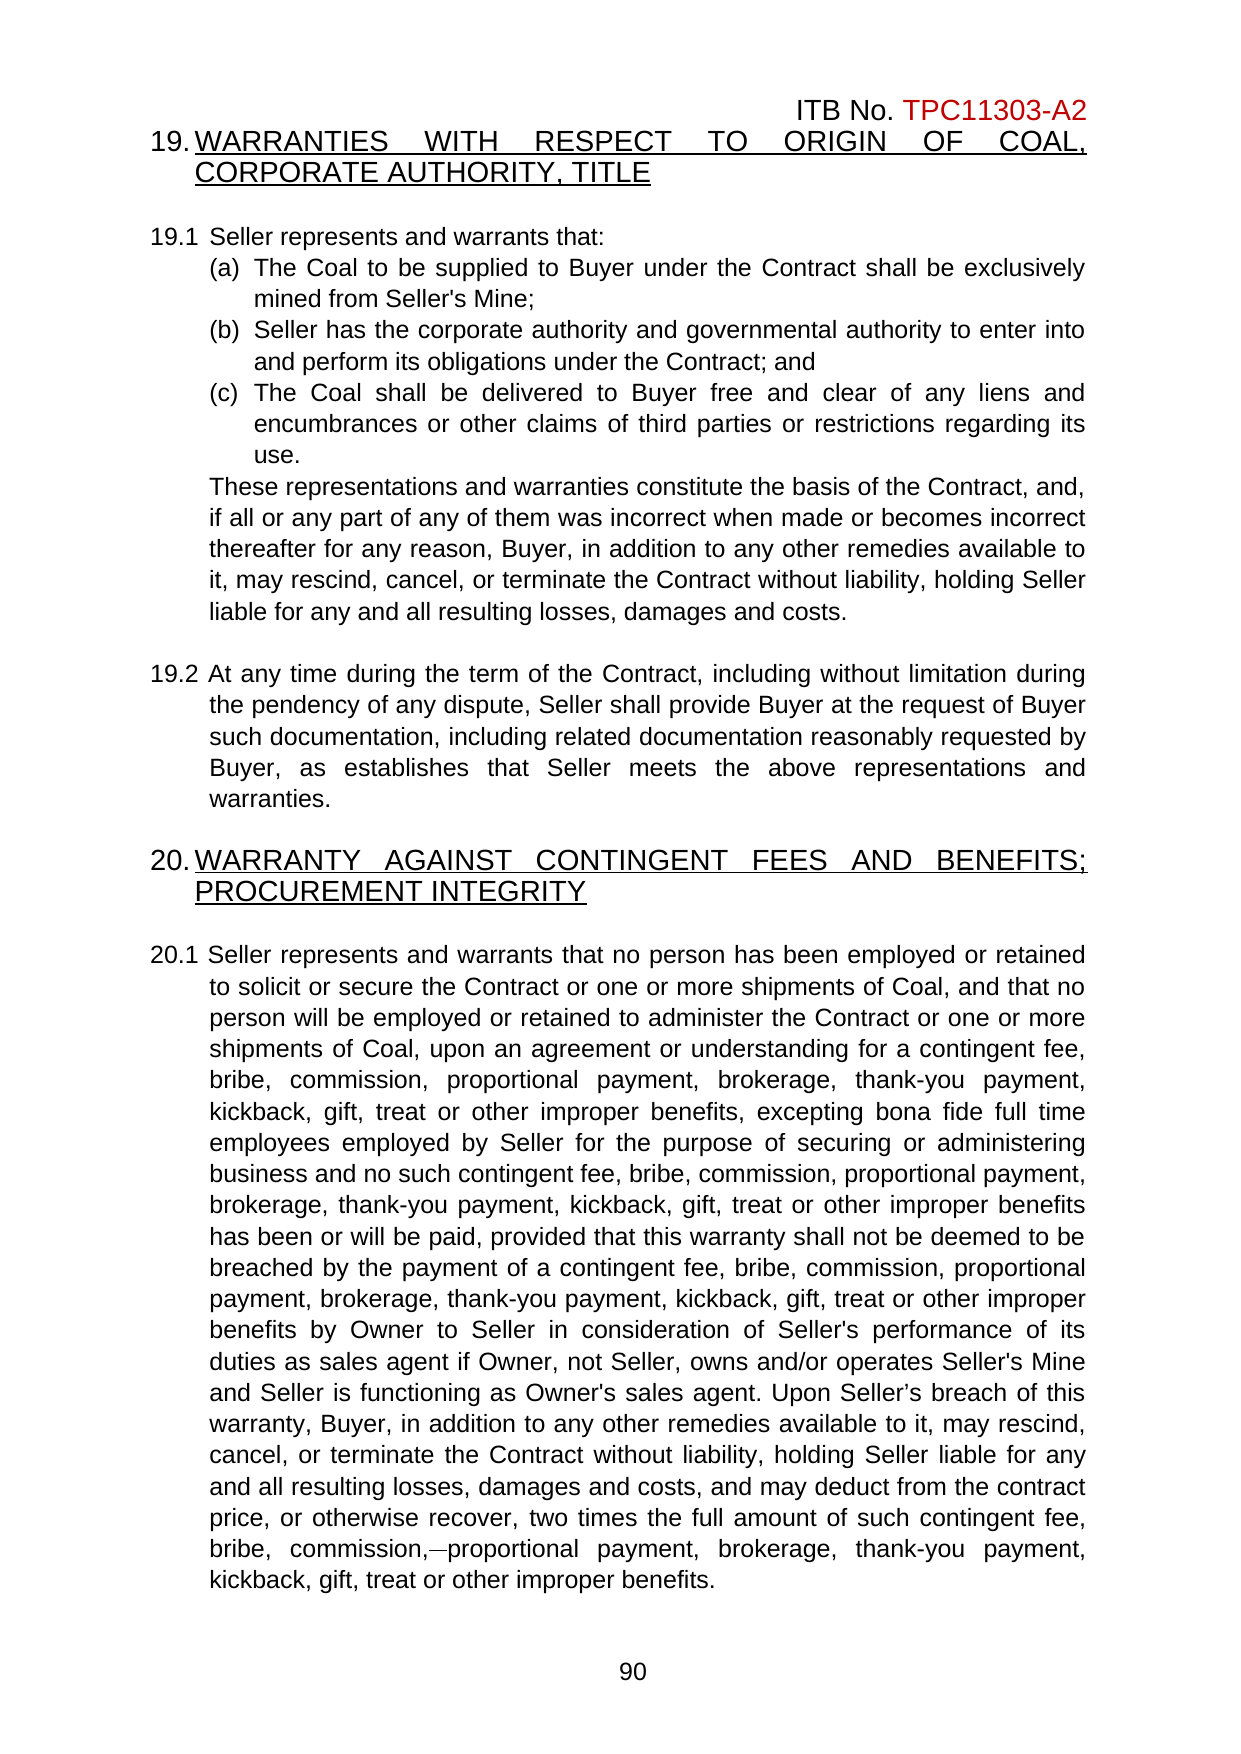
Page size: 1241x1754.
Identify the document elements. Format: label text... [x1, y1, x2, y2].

text (a) The Coal to be supplied to Buyer under the Contract shall be exclusively mined from Seller's Mine; [209, 251, 1087, 314]
text 19.1 Seller represents and warrants that: [150, 220, 1087, 251]
text 20.1 Seller represents and warrants that no person has been employed or retained to solicit or secure the Contract or one or more shipments of Coal, and that no person will be employed or retained to administer the Contract or one or more shipments of Coal, upon an agreement or understanding for a contingent fee, bribe, commission, proportional payment, brokerage, thank-you payment, kickback, gift, treat or other improper benefits, excepting bona fide full time employees employed by Seller for the purpose of securing or administering business and no such contingent fee, bribe, commission, proportional payment, brokerage, thank-you payment, kickback, gift, treat or other improper benefits has been or will be paid, provided that this warranty shall not be deemed to be breached by the payment of a contingent fee, bribe, commission, proportional payment, brokerage, thank-you payment, kickback, gift, treat or other improper benefits by Owner to Seller in consideration of Seller's performance of its duties as sales agent if Owner, not Seller, owns and/or operates Seller's Mine and Seller is functioning as Owner's sales agent. Upon Seller’s breach of this warranty, Buyer, in addition to any other remedies available to it, may rescind, cancel, or terminate the Contract without liability, holding Seller liable for any and all resulting losses, damages and costs, and may deduct from the contract price, or otherwise recover, two times the full amount of such contingent fee, bribe, commission, proportional payment, brokerage, thank-you payment, kickback, gift, treat or other improper benefits. [150, 939, 1087, 1595]
text 19.2 At any time during the term of the Contract, including without limitation during the pendency of any dispute, Seller shall provide Buyer at the request of Buyer such documentation, including related documentation reasonably requested by Buyer, as establishes that Seller meets the above representations and warranties. [150, 657, 1087, 814]
text (c) The Coal shall be delivered to Buyer free and clear of any liens and encumbrances or other claims of third parties or restrictions regarding its use. [209, 376, 1087, 470]
text 19. WARRANTIES WITH RESPECT TO ORIGIN OF COAL, CORPORATE AUTHORITY, TITLE [150, 126, 1087, 189]
text (b) Seller has the corporate authority and governmental authority to enter into and perform its obligations under the Contract; and [209, 314, 1087, 376]
text 20. WARRANTY AGAINST CONTINGENT FEES AND BENEFITS; PROCUREMENT INTEGRITY [150, 845, 1087, 907]
text These representations and warranties constitute the basis of the Contract, and, if all or any part of any of them was incorrect when made or becomes incorrect thereafter for any reason, Buyer, in addition to any other remedies available to it, may rescind, cancel, or terminate the Contract without liability, holding Seller liable for any and all resulting losses, damages and costs. [209, 470, 1087, 626]
